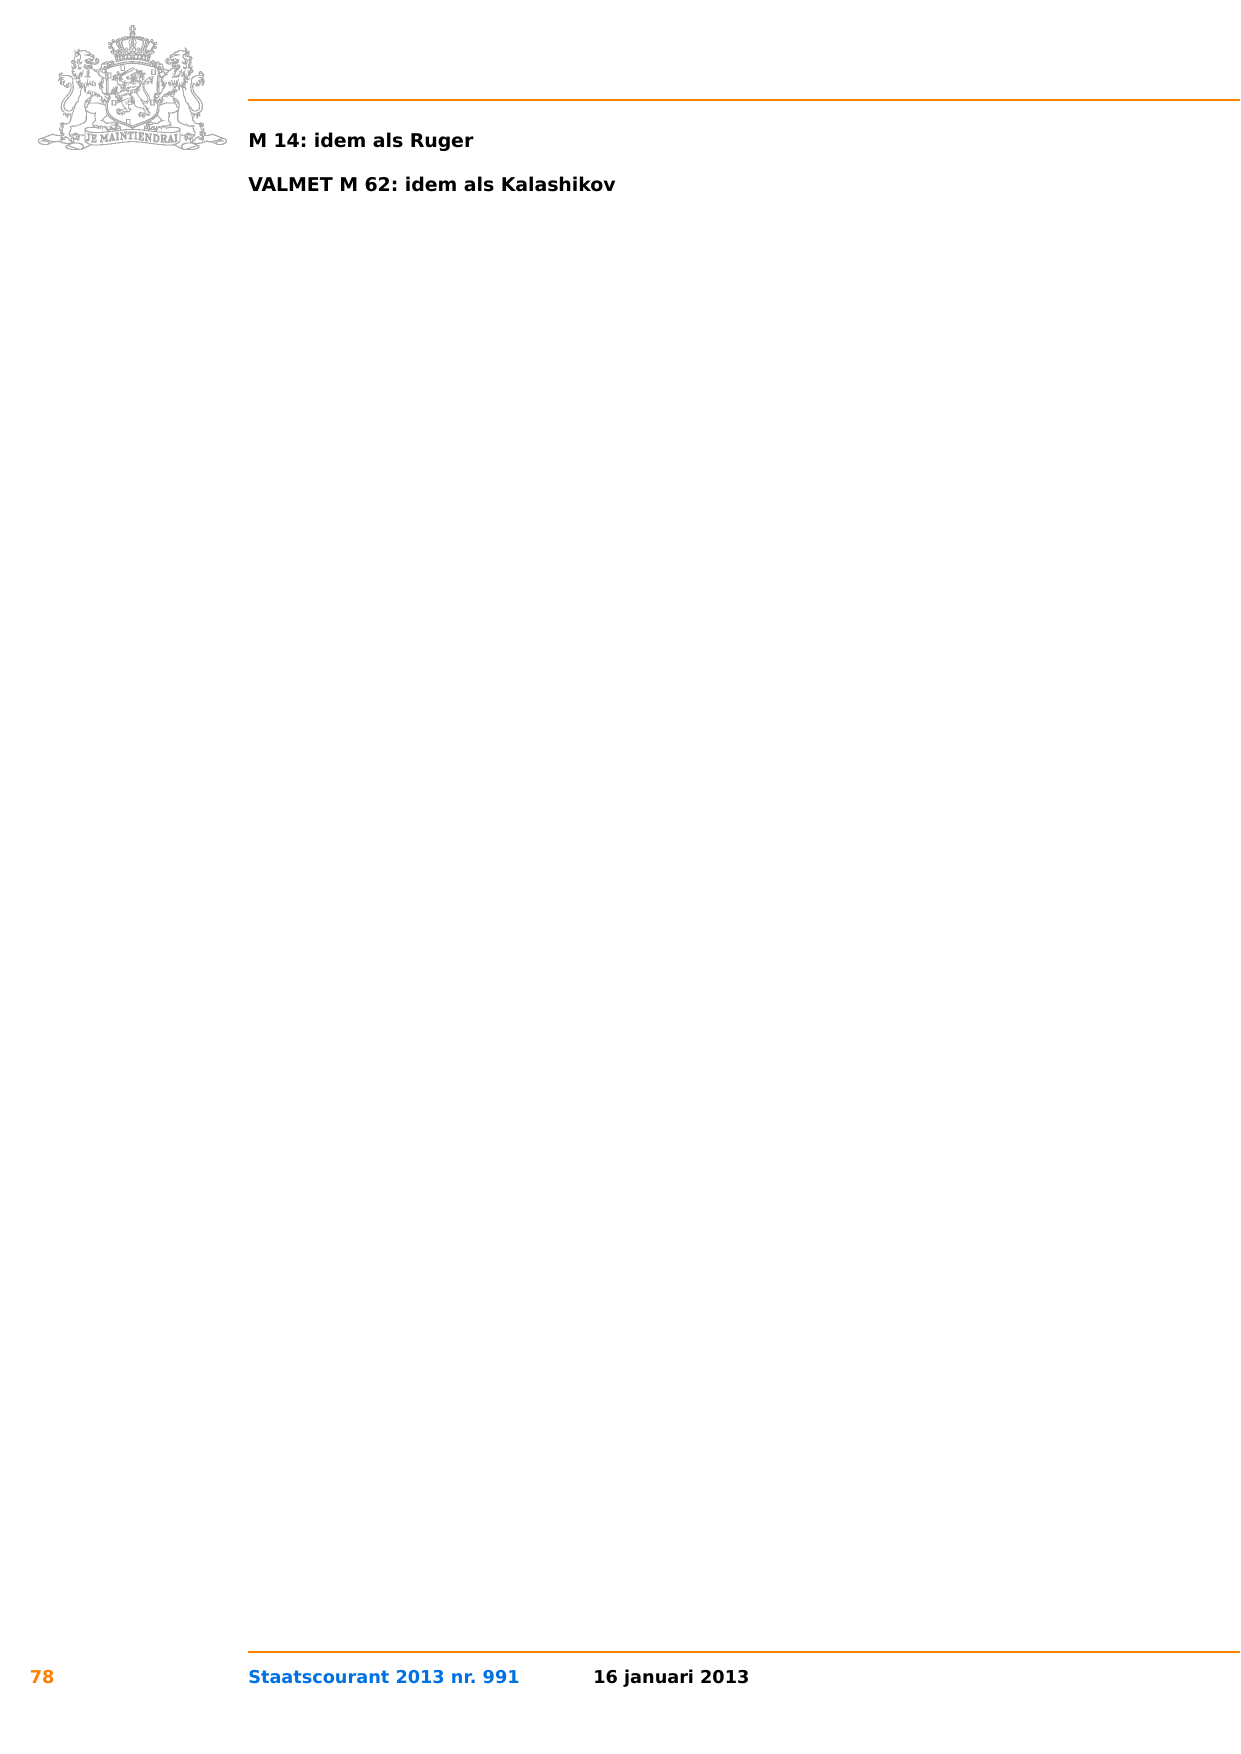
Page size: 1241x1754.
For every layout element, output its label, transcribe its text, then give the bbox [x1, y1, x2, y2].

text VALMET M 62: idem als Kalashikov [248, 174, 1163, 196]
text M 14: idem als Ruger [248, 130, 1163, 152]
picture [38, 25, 227, 150]
